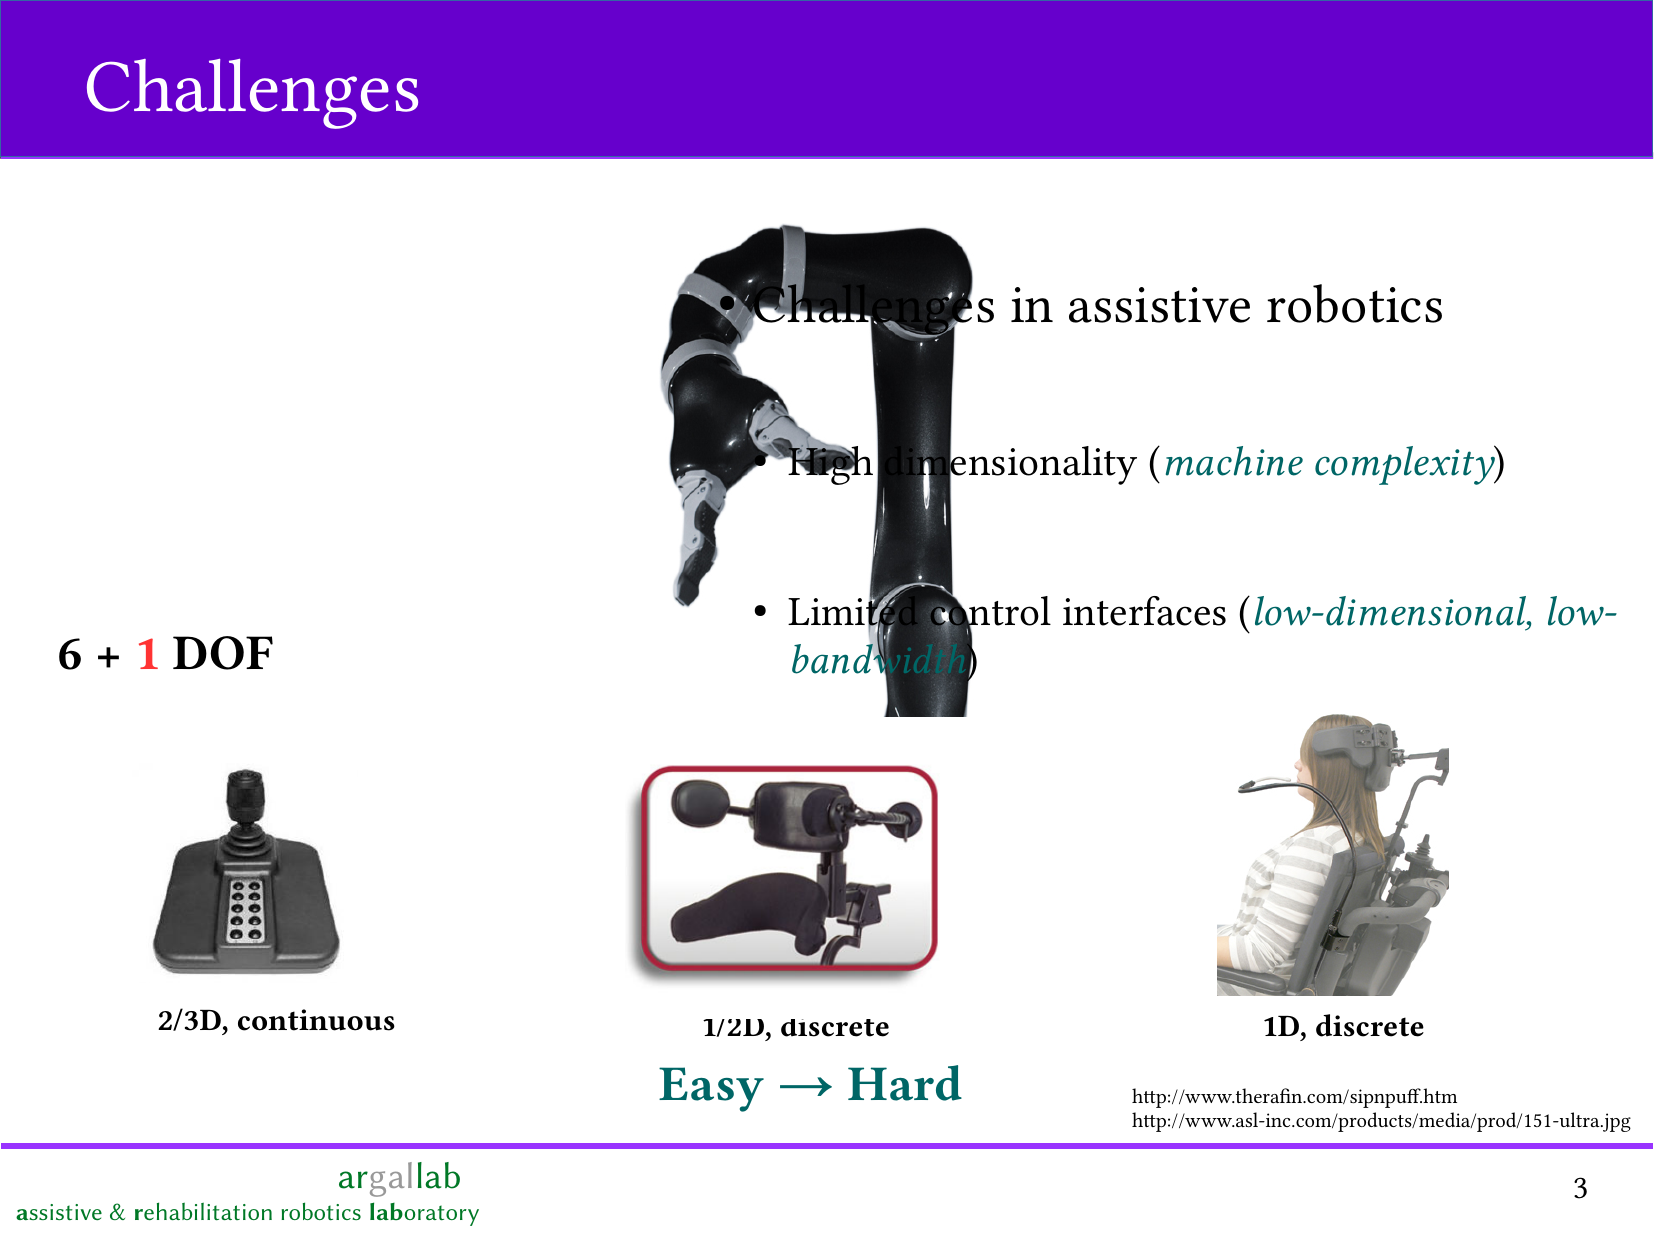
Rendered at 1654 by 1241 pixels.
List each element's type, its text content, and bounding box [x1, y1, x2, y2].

picture [625, 722, 944, 1019]
picture [132, 763, 358, 983]
text_box 1/2D, discrete [686, 1019, 906, 1048]
text_box 2/3D, continuous [142, 995, 412, 1046]
text_box Easy → Hard [644, 1048, 978, 1121]
text_box 6 + 1 DOF [42, 616, 289, 690]
picture [1217, 712, 1449, 996]
text_box Challenges [69, 36, 1621, 138]
text_box Challenges in assistive robotics High dimensionality (machine complexity) Limited control interfaces (low-dimensional, low-bandwidth) [702, 266, 1653, 858]
picture [658, 222, 978, 717]
text_box 1D, discrete [1246, 1001, 1441, 1052]
text_box http://www.therafin.com/sipnpuff.htm http://www.asl-inc.com/products/media/prod/151-ultra.jpg [1081, 1077, 1647, 1141]
